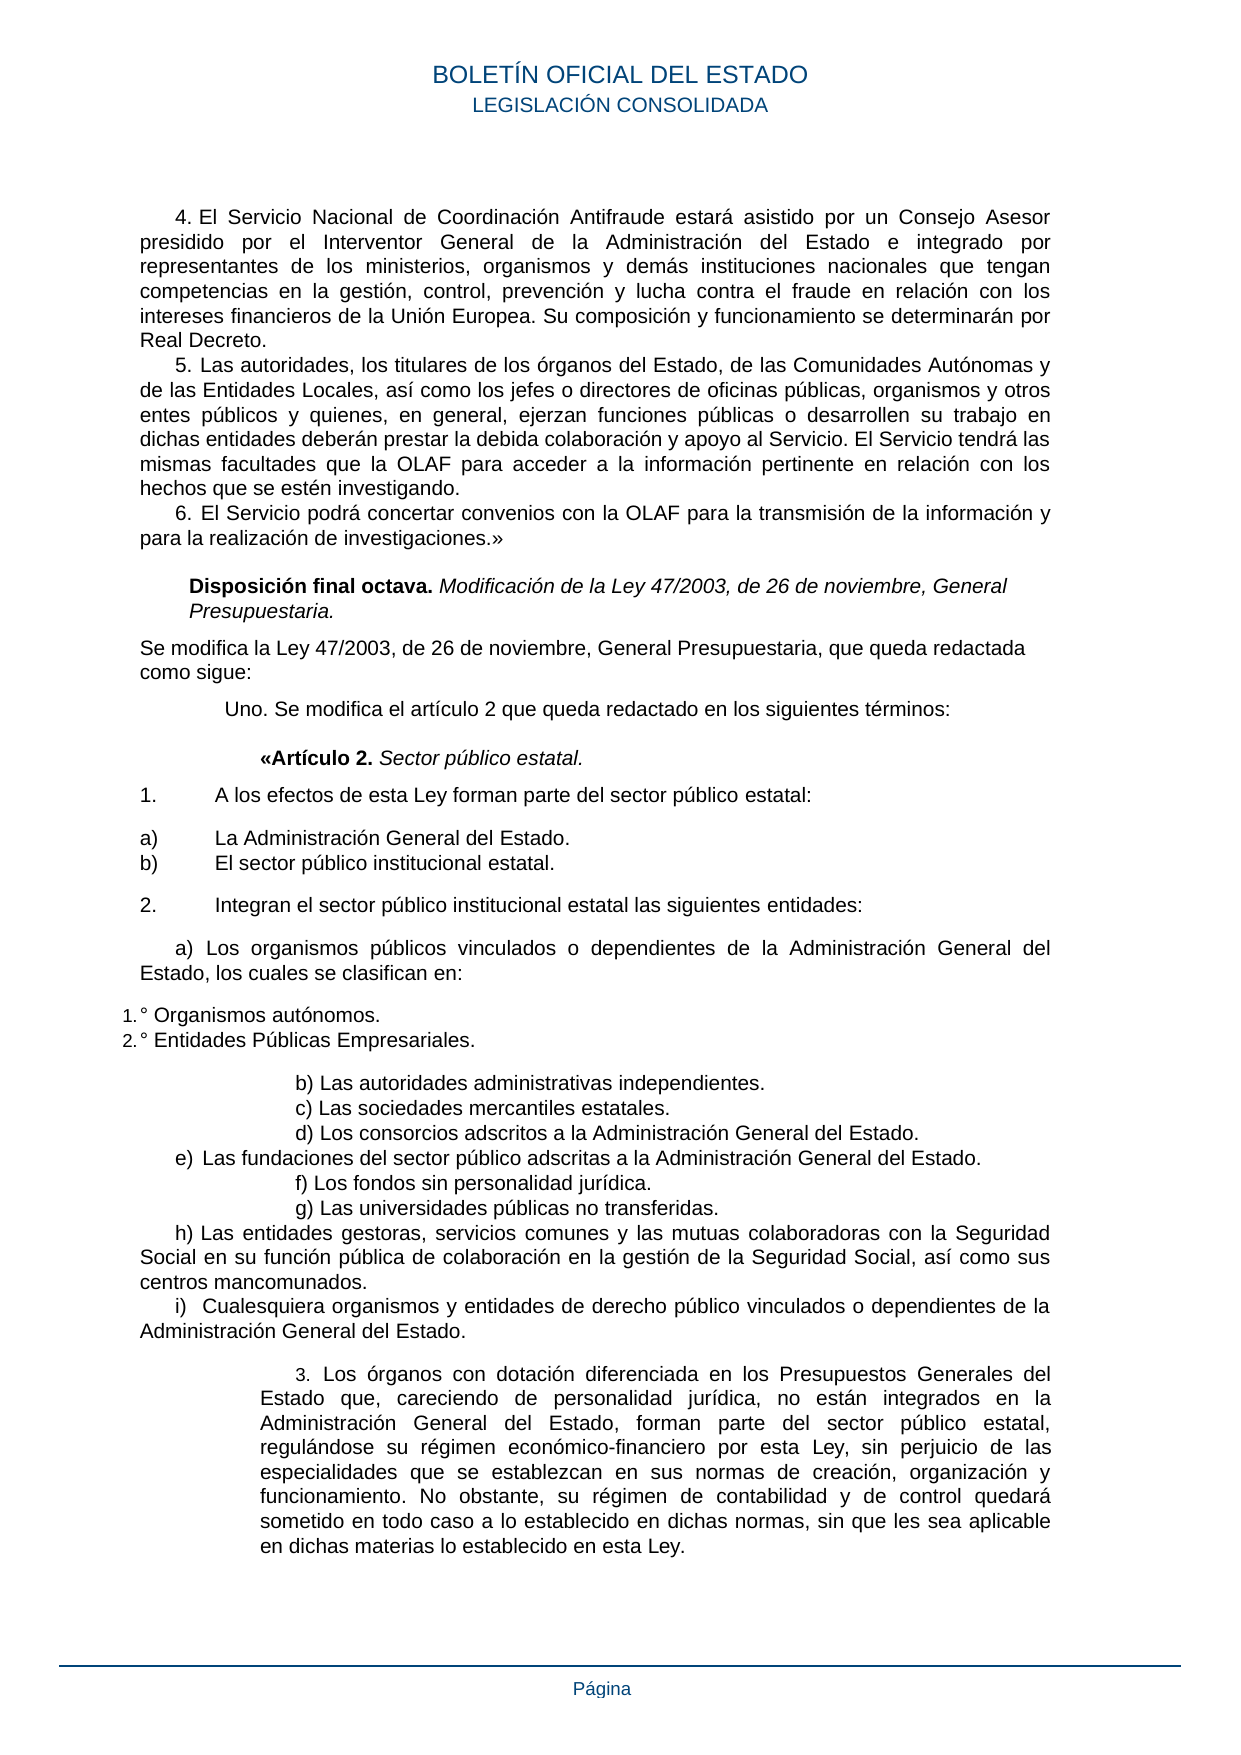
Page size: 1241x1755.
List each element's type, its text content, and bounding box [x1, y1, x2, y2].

list Las entidades gestoras, servicios comunes y las mutuas colaboradoras con la Seguridad Social en su función pública de colaboración en la gestión de la Seguridad Social, así como sus centros mancomunados. [139, 1220, 1052, 1293]
list La Administración General del Estado. [139, 825, 1184, 849]
list Las fundaciones del sector público adscritas a la Administración General del Estado. [139, 1146, 1052, 1169]
list Las autoridades, los titulares de los órganos del Estado, de las Comunidades Autónomas y de las Entidades Locales, así como los jefes o directores de oficinas públicas, organismos y otros entes públicos y quienes, en general, ejerzan funciones públicas o desarrollen su trabajo en dichas entidades deberán prestar la debida colaboración y apoyo al Servicio. El Servicio tendrá las mismas facultades que la OLAF para acceder a la información pertinente en relación con los hechos que se estén investigando. [139, 353, 1052, 500]
list Las sociedades mercantiles estatales. [295, 1096, 1184, 1119]
text Uno. Se modifica el artículo 2 que queda redactado en los siguientes términos: [224, 697, 1184, 721]
list Cualesquiera organismos y entidades de derecho público vinculados o dependientes de la Administración General del Estado. [139, 1294, 1052, 1343]
list ° Entidades Públicas Empresariales. [122, 1028, 1184, 1052]
text Disposición final octava. Modificación de la Ley 47/2003, de 26 de noviembre, General Presupuestaria. [189, 574, 1016, 623]
list Integran el sector público institucional estatal las siguientes entidades: [139, 893, 1184, 917]
list A los efectos de esta Ley forman parte del sector público estatal: [139, 783, 1184, 807]
list ° Organismos autónomos. [122, 1003, 1184, 1027]
list Los órganos con dotación diferenciada en los Presupuestos Generales del Estado que, careciendo de personalidad jurídica, no están integrados en la Administración General del Estado, forman parte del sector público estatal, regulándose su régimen económico-financiero por esta Ley, sin perjuicio de las especialidades que se establezcan en sus normas de creación, organización y funcionamiento. No obstante, su régimen de contabilidad y de control quedará sometido en todo caso a lo establecido en dichas normas, sin que les sea aplicable en dichas materias lo establecido en esta Ley. [260, 1361, 1052, 1557]
list Los organismos públicos vinculados o dependientes de la Administración General del Estado, los cuales se clasifican en: [139, 936, 1052, 984]
list Los fondos sin personalidad jurídica. [295, 1170, 1184, 1194]
list El Servicio podrá concertar convenios con la OLAF para la transmisión de la información y para la realización de investigaciones.» [139, 501, 1052, 550]
list El sector público institucional estatal. [139, 850, 1184, 874]
text «Artículo 2. Sector público estatal. [260, 746, 1184, 770]
text Se modifica la Ley 47/2003, de 26 de noviembre, General Presupuestaria, que queda redactada como sigue: [139, 635, 1052, 684]
list Las universidades públicas no transferidas. [295, 1195, 1184, 1219]
list El Servicio Nacional de Coordinación Antifraude estará asistido por un Consejo Asesor presidido por el Interventor General de la Administración del Estado e integrado por representantes de los ministerios, organismos y demás instituciones nacionales que tengan competencias en la gestión, control, prevención y lucha contra el fraude en relación con los intereses financieros de la Unión Europea. Su composición y funcionamiento se determinarán por Real Decreto. [139, 205, 1052, 352]
list Los consorcios adscritos a la Administración General del Estado. [295, 1121, 1184, 1144]
list Las autoridades administrativas independientes. [295, 1071, 1184, 1094]
